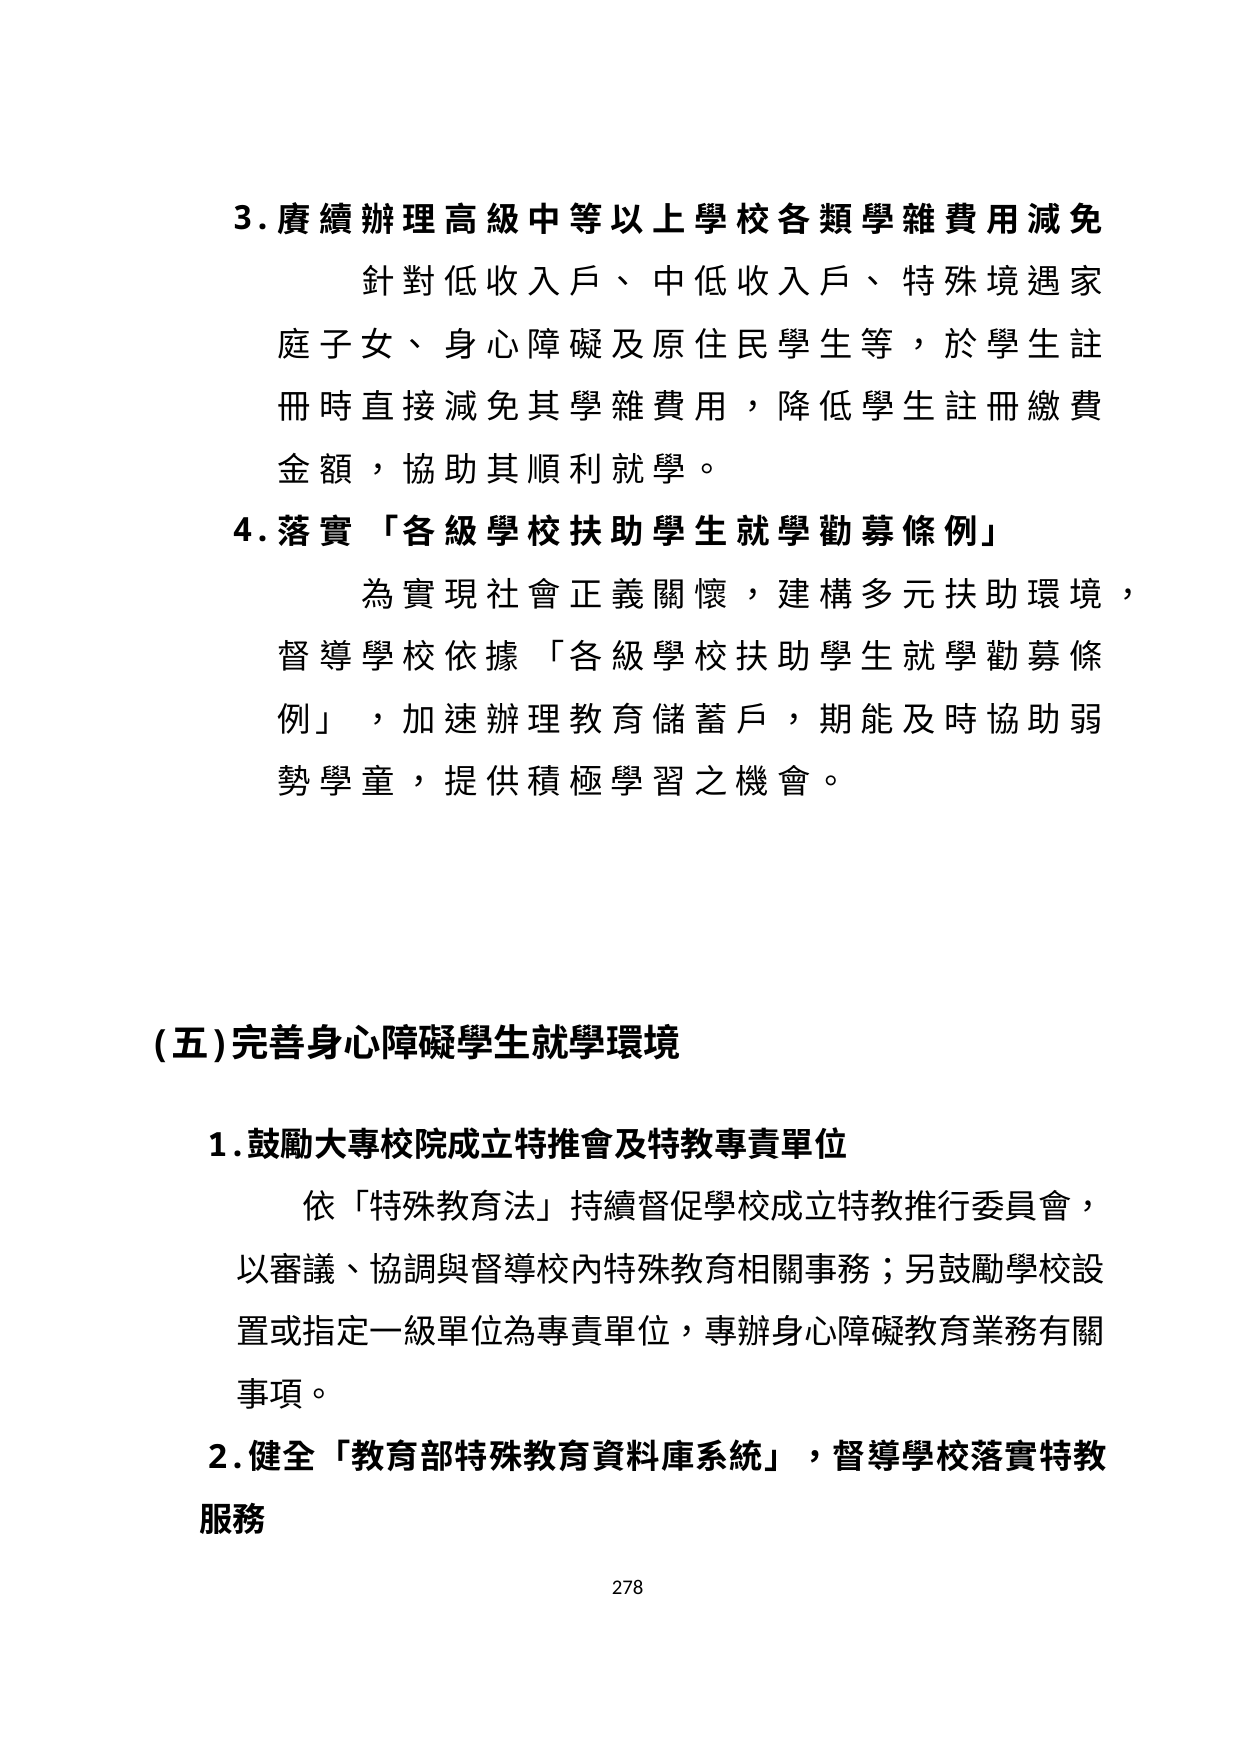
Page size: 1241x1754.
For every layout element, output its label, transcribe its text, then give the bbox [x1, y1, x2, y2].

text (五)完善身心障礙學生就學環境 [148, 1006, 1107, 1068]
text 為實現社會正義關懷，建構多元扶助環境，督導學校依據「各級學校扶助學生就學勸募條例」，加速辦理教育儲蓄戶，期能及時協助弱勢學童，提供積極學習之機會。 [237, 550, 1107, 800]
text 4.落實「各級學校扶助學生就學勸募條例」 [148, 487, 1107, 550]
text 1.鼓勵大專校院成立特推會及特教專責單位 [199, 1106, 1107, 1168]
text 2.健全「教育部特殊教育資料庫系統」，督導學校落實特教服務 [199, 1418, 1107, 1543]
text 3.賡續辦理高級中等以上學校各類學雜費用減免 [148, 175, 1107, 237]
text 依「特殊教育法」持續督促學校成立特教推行委員會，以審議、協調與督導校內特殊教育相關事務；另鼓勵學校設置或指定一級單位為專責單位，專辦身心障礙教育業務有關事項。 [236, 1168, 1107, 1418]
text 針對低收入戶、中低收入戶、特殊境遇家庭子女、身心障礙及原住民學生等，於學生註冊時直接減免其學雜費用，降低學生註冊繳費金額，協助其順利就學。 [237, 237, 1107, 487]
